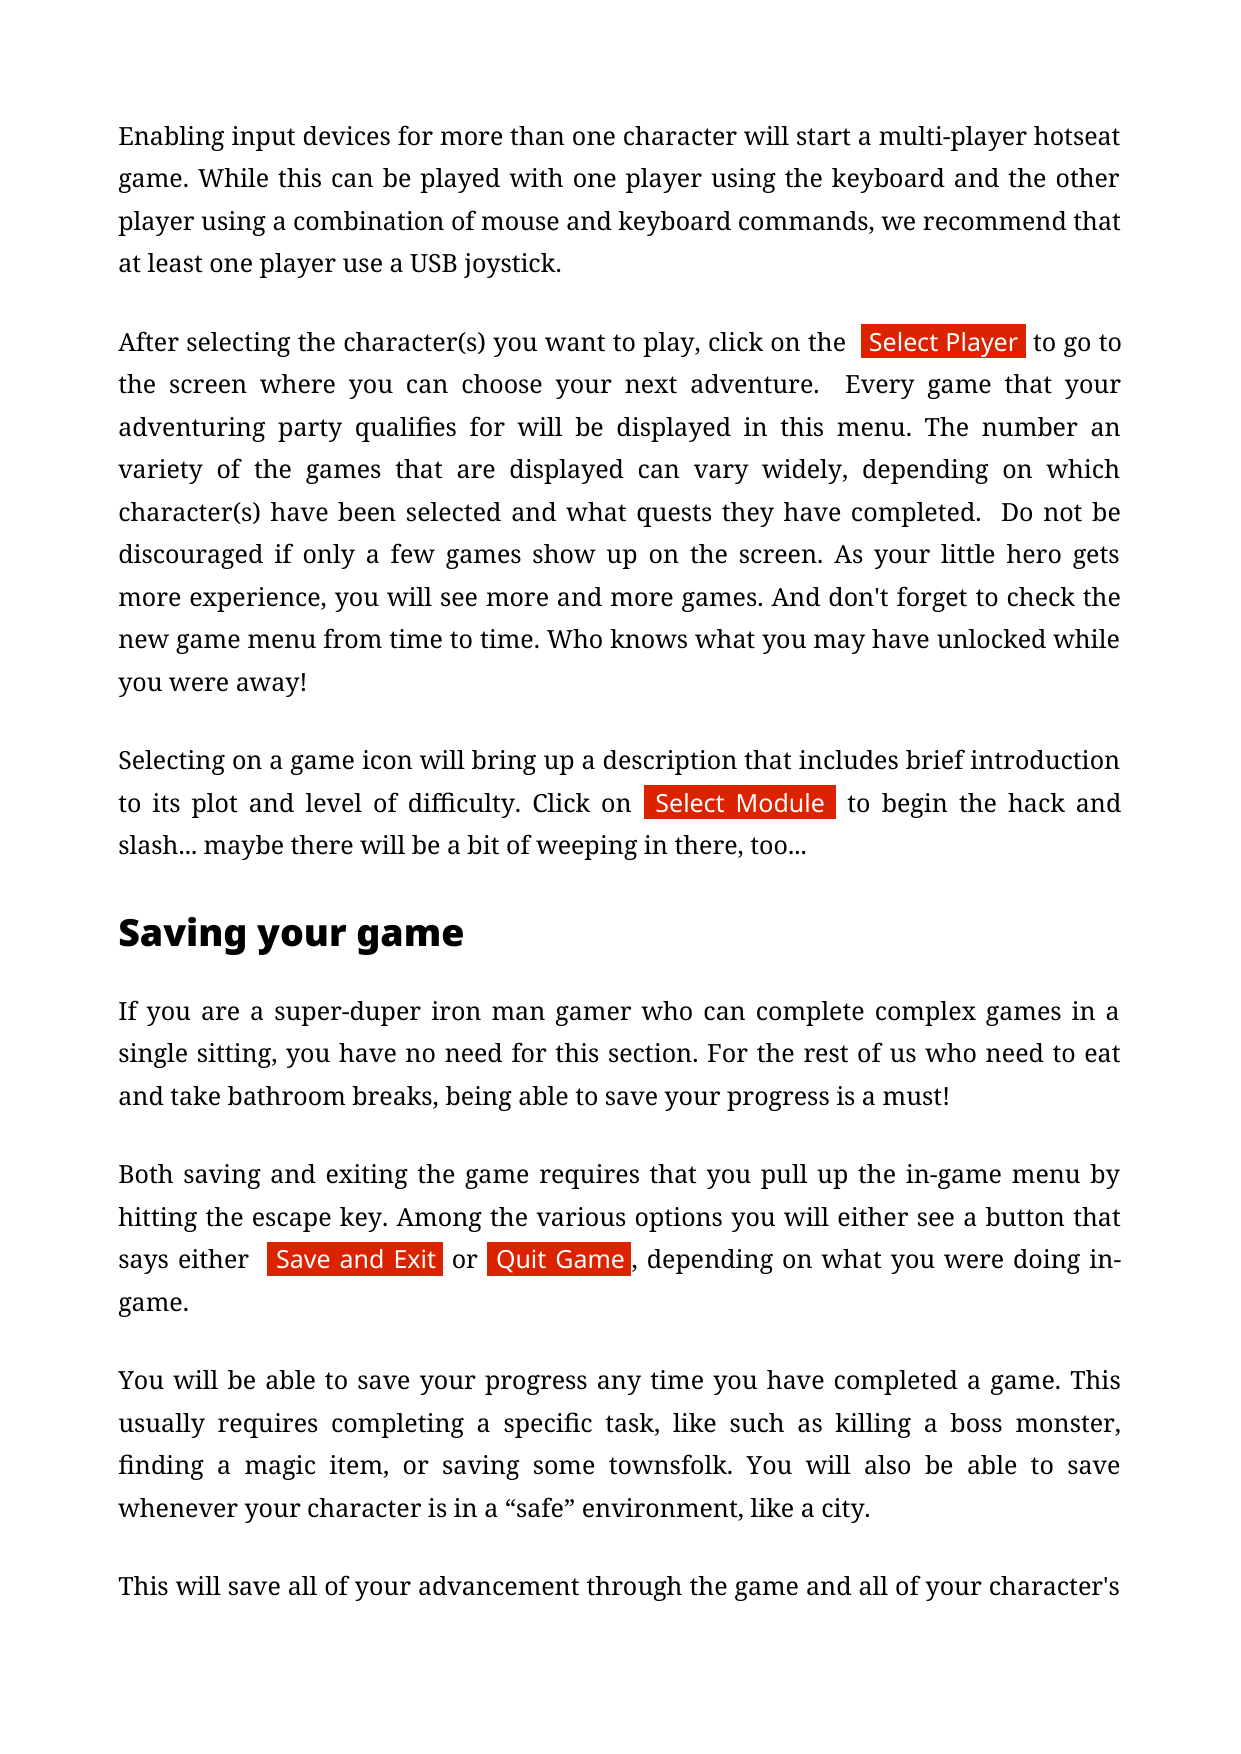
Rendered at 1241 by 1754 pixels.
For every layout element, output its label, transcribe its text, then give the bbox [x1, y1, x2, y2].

text Enabling input devices for more than one character will start a multi-player hotseat game. While this can be played with one player using the keyboard and the other player using a combination of mouse and keyboard commands, we recommend that at least one player use a USB joystick. [118, 118, 1122, 280]
text You will be able to save your progress any time you have completed a game. This usually requires completing a specific task, like such as killing a boss monster, finding a magic item, or saving some townsfolk. You will also be able to save whenever your character is in a “safe” environment, like a city. [118, 1363, 1122, 1524]
subtitle Saving your game [118, 906, 1122, 957]
text If you are a super-duper iron man gamer who can complete complex games in a single sitting, you have no need for this section. For the rest of us who need to eat and take bathroom breaks, being able to save your progress is a must! [118, 993, 1122, 1112]
text After selecting the character(s) you want to play, click on the Select Player to go to the screen where you can choose your next adventure. Every game that your adventuring party qualifies for will be displayed in this menu. The number an variety of the games that are displayed can vary widely, depending on which character(s) have been selected and what quests they have completed. Do not be discouraged if only a few games show up on the screen. As your little hero gets more experience, you will see more and more games. And don't forget to check the new game menu from time to time. Who knows what you may have unlocked while you were away! [118, 324, 1122, 698]
text Both saving and exiting the game requires that you pull up the in-game menu by hitting the escape key. Among the various options you will either see a button that says either Save and Exit or Quit Game , depending on what you were doing in-game. [118, 1157, 1122, 1318]
text This will save all of your advancement through the game and all of your character's [118, 1569, 1122, 1603]
text Selecting on a game icon will bring up a description that includes brief introduction to its plot and level of difficulty. Click on Select Module to begin the hack and slash... maybe there will be a bit of weeping in there, too... [118, 743, 1122, 862]
